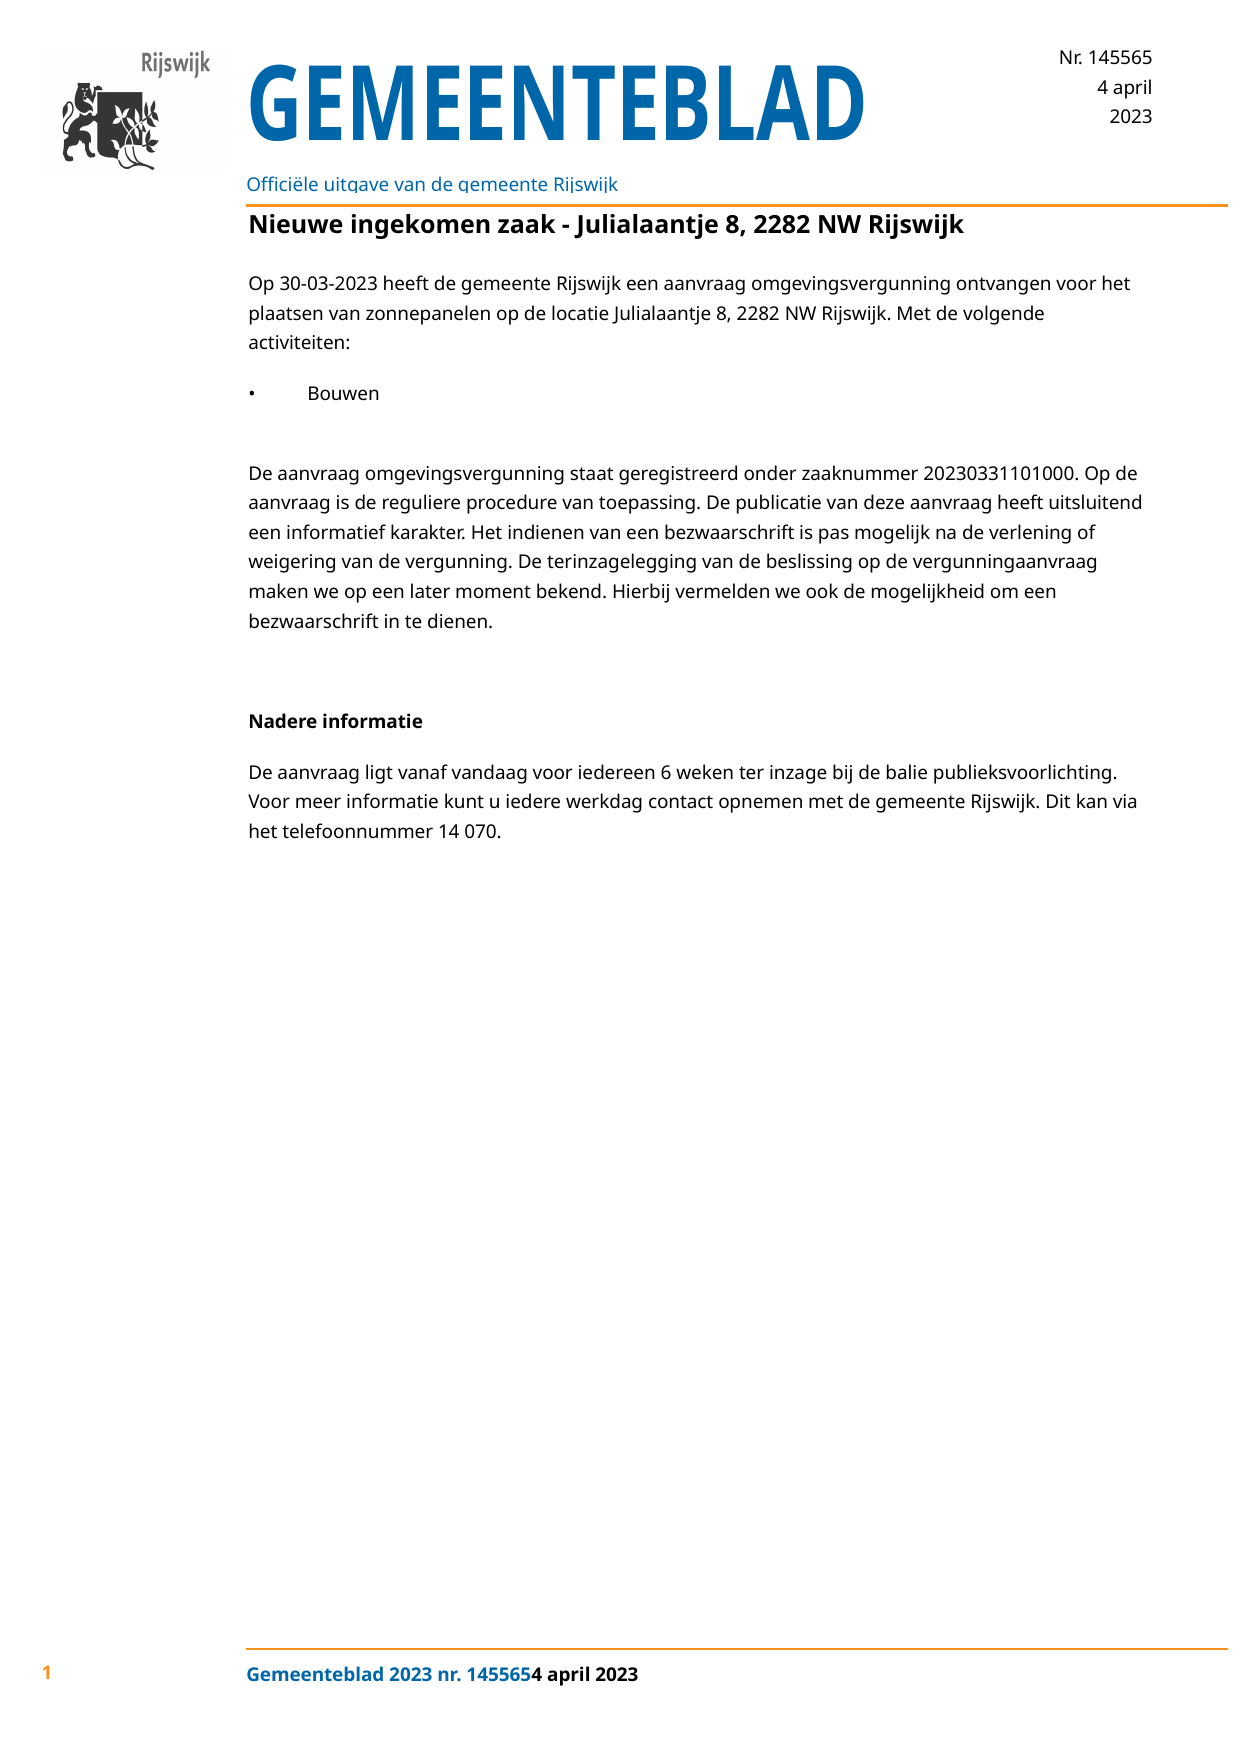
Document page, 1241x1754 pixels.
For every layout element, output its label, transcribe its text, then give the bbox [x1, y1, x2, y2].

picture [41, 47, 231, 172]
text De aanvraag omgevingsvergunning staat geregistreerd onder zaaknummer 20230331101000. Op de aanvraag is de reguliere procedure van toepassing. De publicatie van deze aanvraag heeft uitsluitend een informatief karakter. Het indienen van een bezwaarschrift is pas mogelijk na de verlening of weigering van de vergunning. De terinzagelegging van de beslissing op de vergunningaanvraag maken we op een later moment bekend. Hierbij vermelden we ook de mogelijkheid om een bezwaarschrift in te dienen. [248, 460, 1152, 633]
list Bouwen [248, 380, 1152, 406]
text Op 30-03-2023 heeft de gemeente Rijswijk een aanvraag omgevingsvergunning ontvangen voor het plaatsen van zonnepanelen op de locatie Julialaantje 8, 2282 NW Rijswijk. Met de volgende activiteiten: [248, 270, 1152, 355]
text Nadere informatie [248, 709, 1152, 734]
text Nieuwe ingekomen zaak - Julialaantje 8, 2282 NW Rijswijk [248, 207, 1152, 241]
text De aanvraag ligt vanaf vandaag voor iedereen 6 weken ter inzage bij de balie publieksvoorlichting. Voor meer informatie kunt u iedere werkdag contact opnemen met de gemeente Rijswijk. Dit kan via het telefoonnummer 14 070. [248, 759, 1152, 844]
